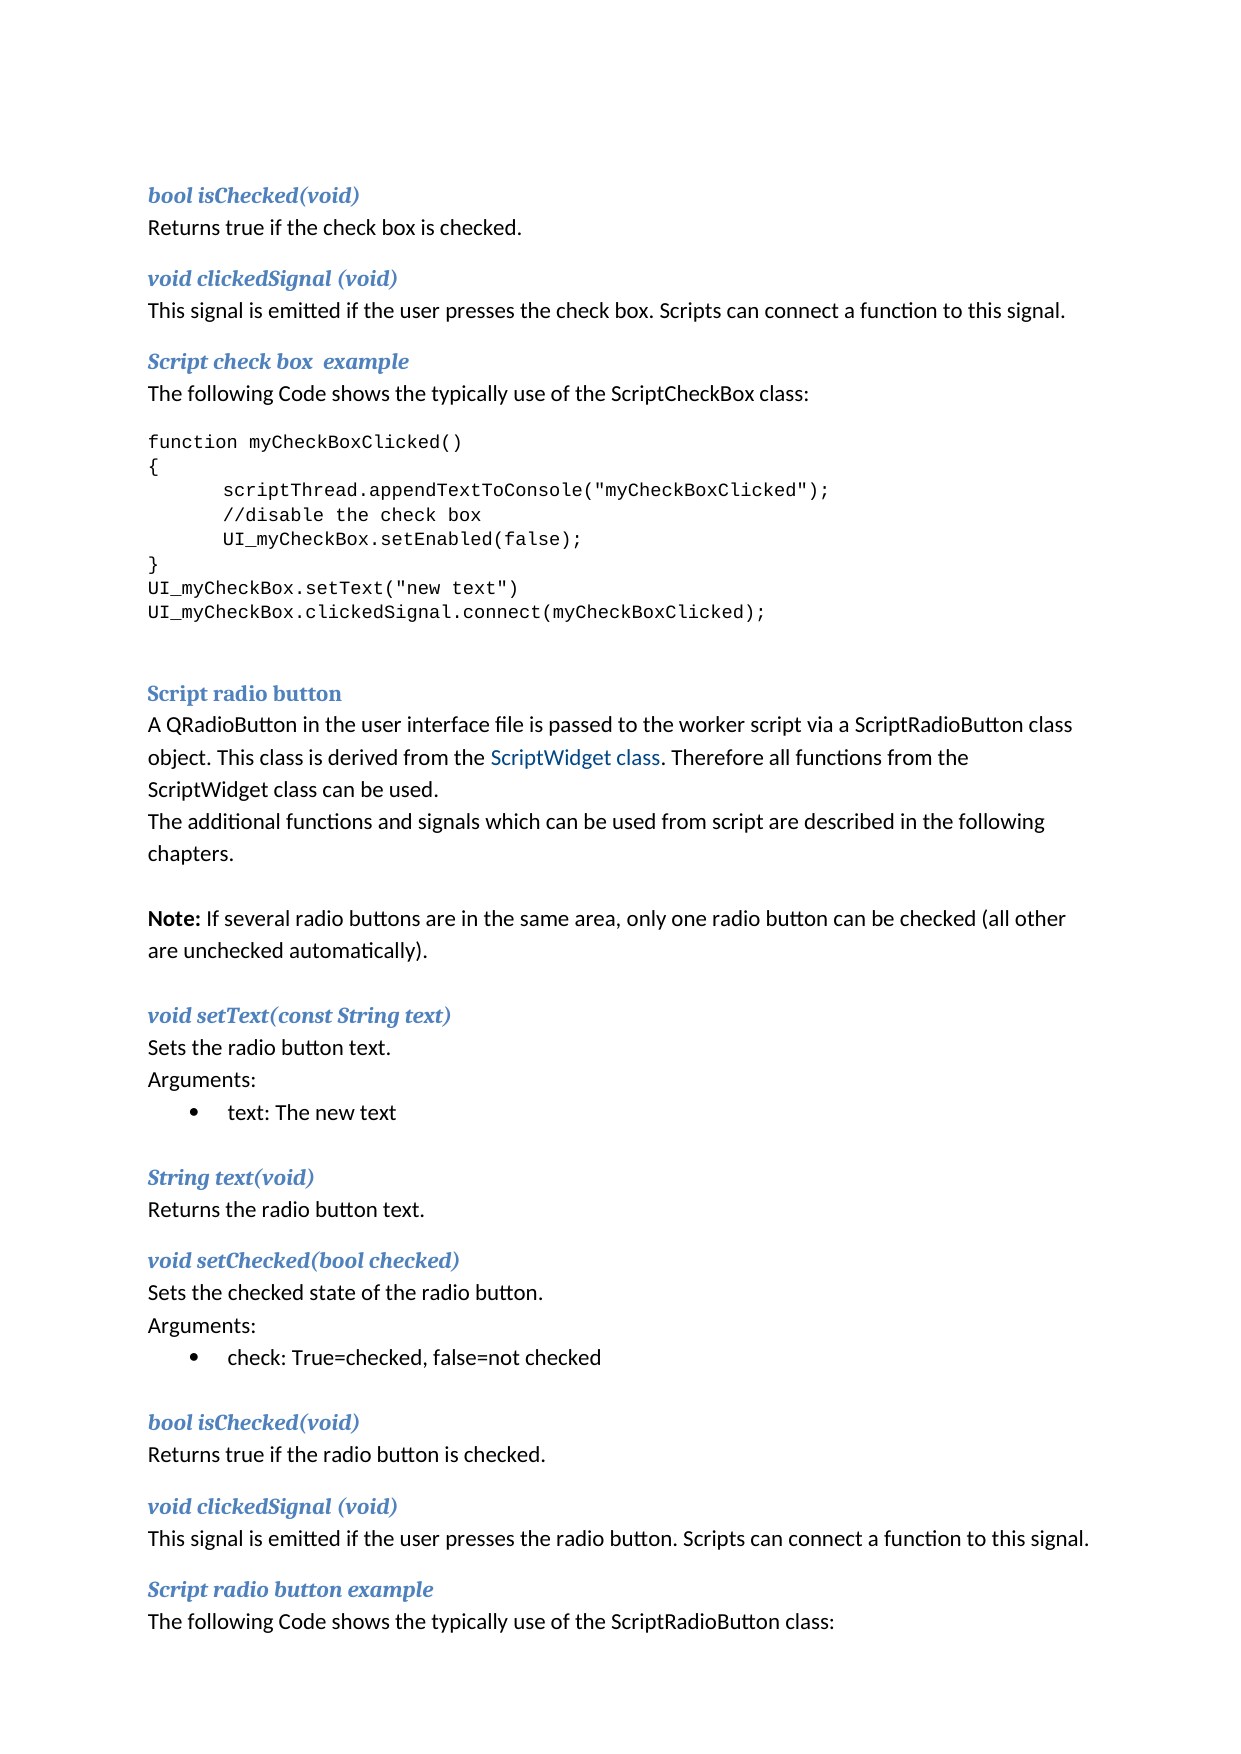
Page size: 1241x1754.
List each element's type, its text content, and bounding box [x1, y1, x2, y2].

text { [148, 457, 1093, 478]
list check: True=checked, false=not checked [190, 1343, 1093, 1371]
subtitle void setText(const String text) [148, 1003, 1093, 1029]
text UI_myCheckBox.setText("new text") [148, 579, 1093, 600]
subtitle void clickedSignal (void) [148, 266, 1093, 292]
text scriptThread.appendTextToConsole("myCheckBoxClicked"); [148, 481, 1093, 502]
text Returns true if the check box is checked. [148, 213, 1093, 241]
text //disable the check box [148, 506, 1093, 527]
text } [148, 554, 1093, 576]
text Note: If several radio buttons are in the same area, only one radio button can be checked (all other are unchecked automatically). [148, 904, 1093, 964]
text Arguments: [148, 1311, 1093, 1339]
text This signal is emitted if the user presses the radio button. Scripts can connect a function to this signal. [148, 1524, 1093, 1552]
subtitle void clickedSignal (void) [148, 1493, 1093, 1520]
text UI_myCheckBox.setEnabled(false); [148, 530, 1093, 551]
subtitle Script radio button example [148, 1577, 1093, 1603]
subtitle bool isChecked(void) [148, 183, 1093, 209]
text The following Code shows the typically use of the ScriptRadioButton class: [148, 1607, 1093, 1635]
subtitle void setChecked(bool checked) [148, 1248, 1093, 1275]
text UI_myCheckBox.clickedSignal.connect(myCheckBoxClicked); [148, 603, 1093, 624]
text function myCheckBoxClicked() [148, 432, 1093, 454]
text Sets the radio button text. [148, 1033, 1093, 1061]
text This signal is emitted if the user presses the check box. Scripts can connect a function to this signal. [148, 296, 1093, 324]
subtitle bool isChecked(void) [148, 1410, 1093, 1437]
subtitle String text(void) [148, 1165, 1093, 1191]
subtitle Script check box example [148, 349, 1093, 376]
text The additional functions and signals which can be used from script are described in the following chapters. [148, 807, 1093, 867]
text A QRadioButton in the user interface file is passed to the worker script via a ScriptRadioButton class object. This class is derived from the ScriptWidget class. Therefore all functions from the ScriptWidget class can be used. [148, 711, 1093, 803]
text Sets the checked state of the radio button. [148, 1278, 1093, 1307]
text The following Code shows the typically use of the ScriptCheckBox class: [148, 379, 1093, 407]
text Returns the radio button text. [148, 1195, 1093, 1223]
subtitle Script radio button [148, 680, 1093, 707]
text Returns true if the radio button is checked. [148, 1440, 1093, 1468]
list text: The new text [190, 1098, 1093, 1126]
text Arguments: [148, 1066, 1093, 1094]
